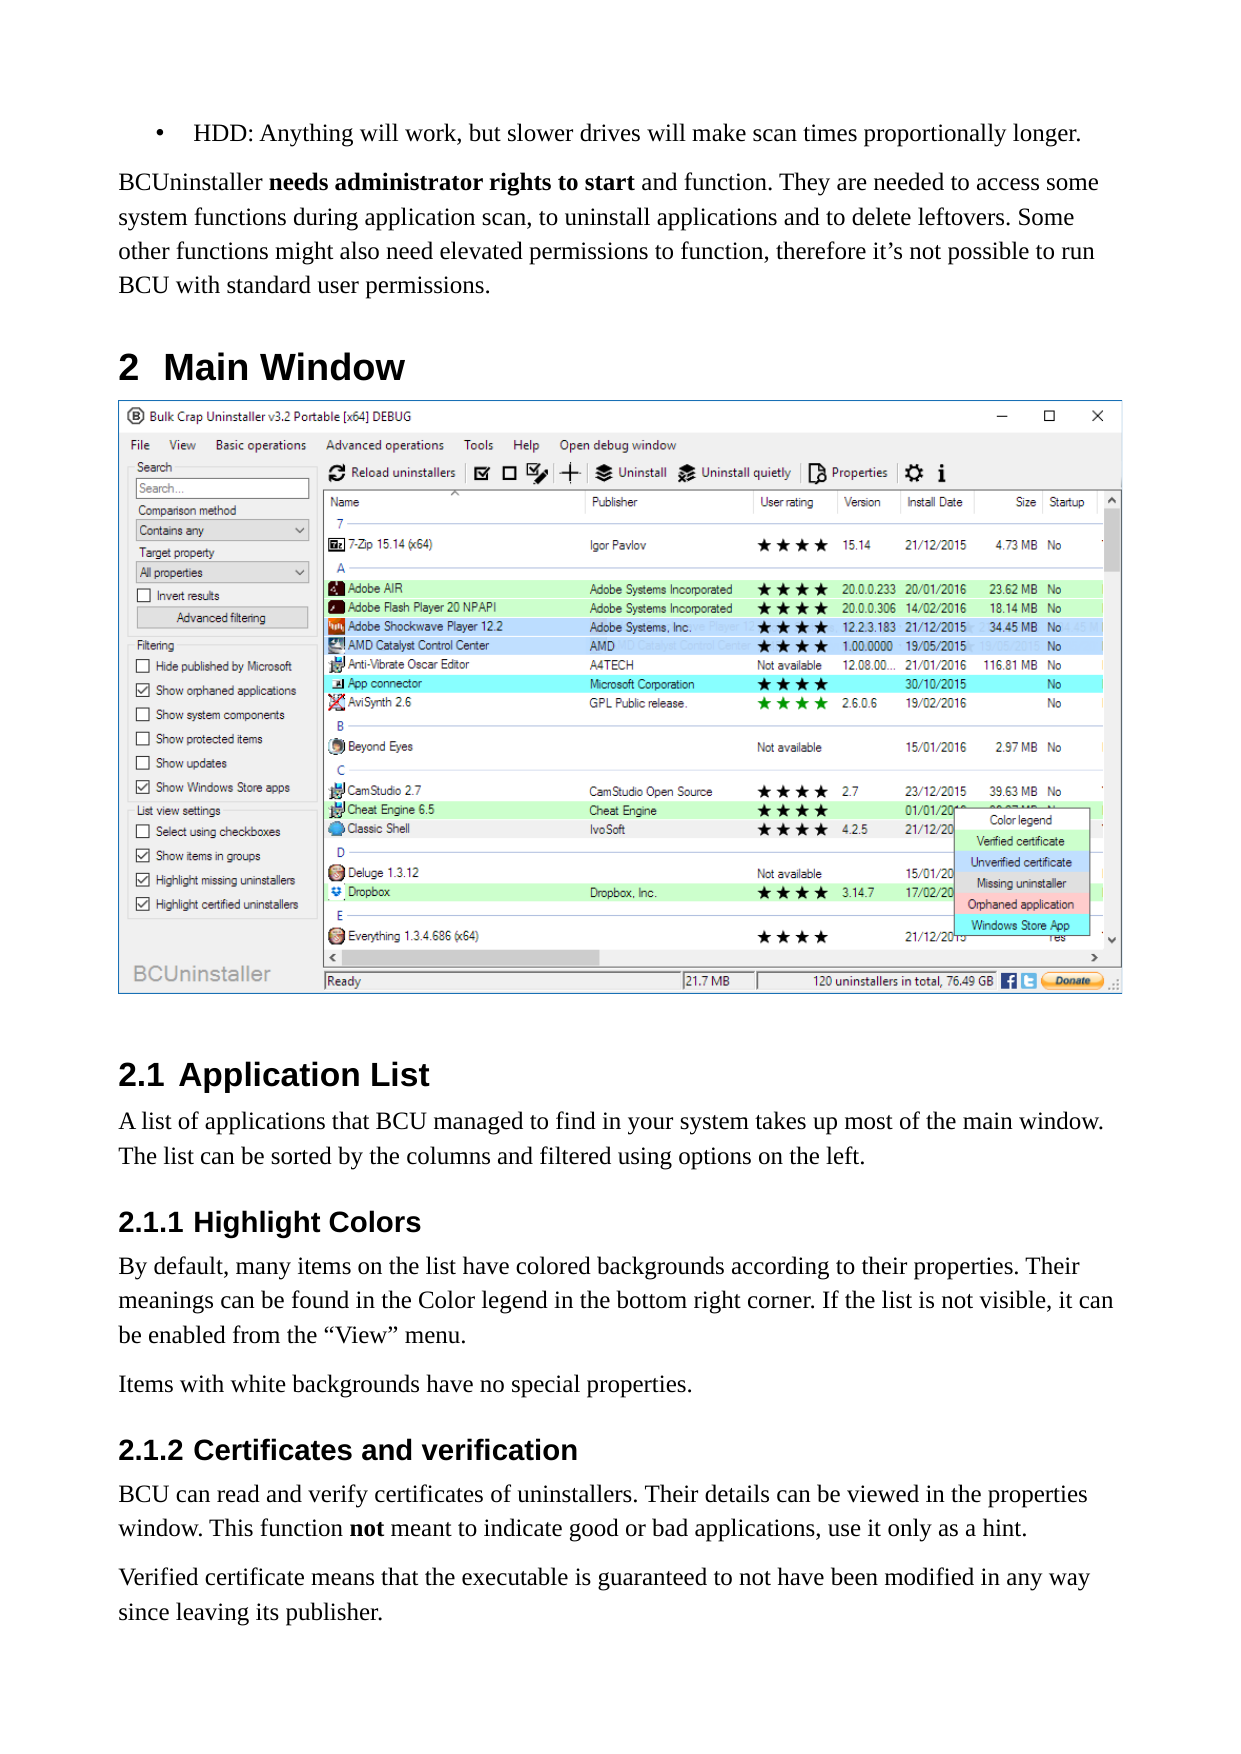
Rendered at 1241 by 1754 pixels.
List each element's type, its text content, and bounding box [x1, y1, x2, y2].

subtitle Main Window [118, 345, 1122, 388]
subtitle Certificates and verification [118, 1432, 1122, 1466]
subtitle Highlight Colors [118, 1204, 1122, 1238]
list HDD: Anything will work, but slower drives will make scan times proportionally longer. [156, 118, 1122, 147]
text BCUninstaller needs administrator rights to start and function. They are needed to access some system functions during application scan, to uninstall applications and to delete leftovers. Some other functions might also need elevated permissions to function, therefore it’s not possible to run BCU with standard user permissions. [118, 167, 1122, 299]
text By default, many items on the list have colored backgrounds according to their properties. Their meanings can be found in the Color legend in the bottom right corner. If the list is not visible, it can be enabled from the “View” menu. [118, 1251, 1122, 1348]
text A list of applications that BCU managed to find in your system takes up most of the main window. The list can be sorted by the columns and filtered using options on the left. [118, 1106, 1122, 1169]
text Verified certificate means that the executable is guaranteed to not have been modified in any way since leaving its publisher. [118, 1562, 1122, 1625]
text BCU can read and verify certificates of uninstallers. Their details can be viewed in the properties window. This function not meant to indicate good or bad applications, use it only as a hint. [118, 1479, 1122, 1542]
text Items with white backgrounds have no special properties. [118, 1369, 1122, 1397]
subtitle Application List [118, 1055, 1122, 1094]
picture [118, 400, 1123, 994]
